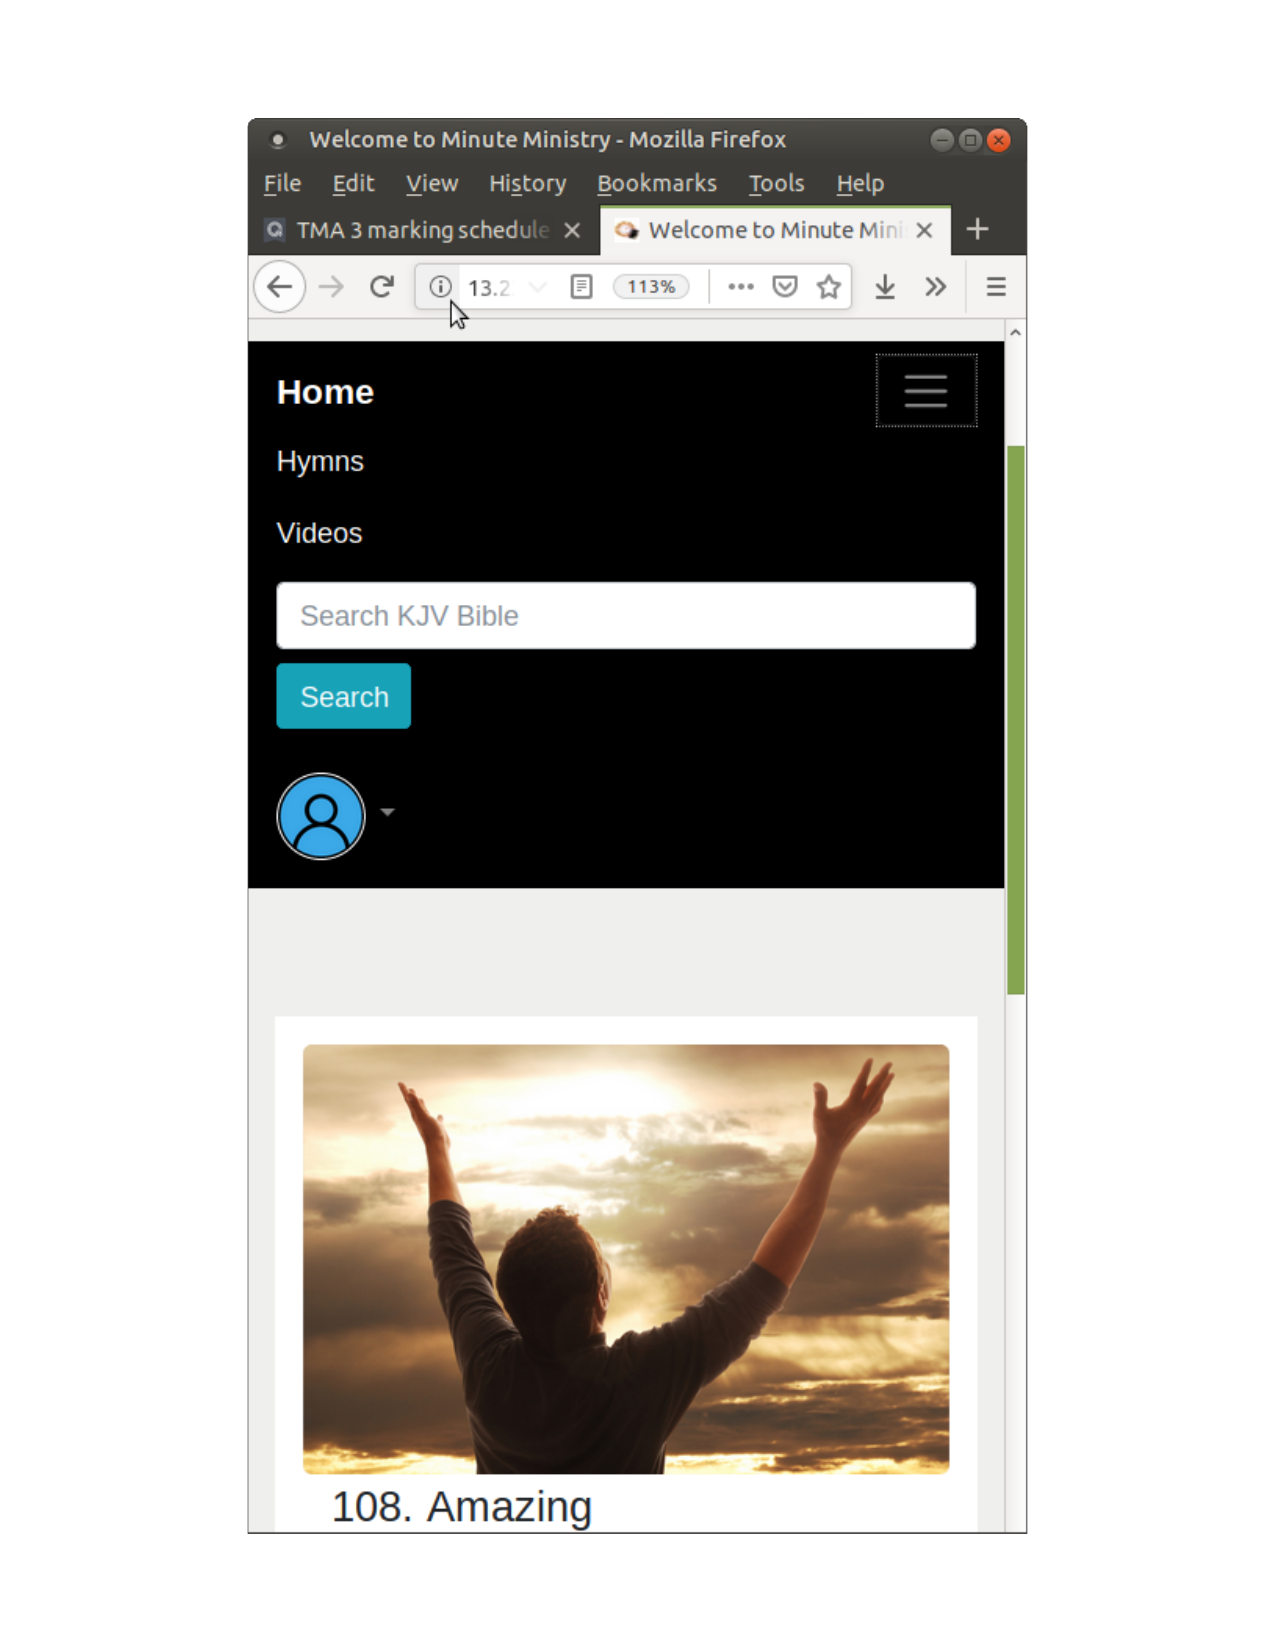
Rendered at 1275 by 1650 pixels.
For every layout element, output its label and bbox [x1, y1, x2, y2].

picture [247, 118, 1028, 1534]
